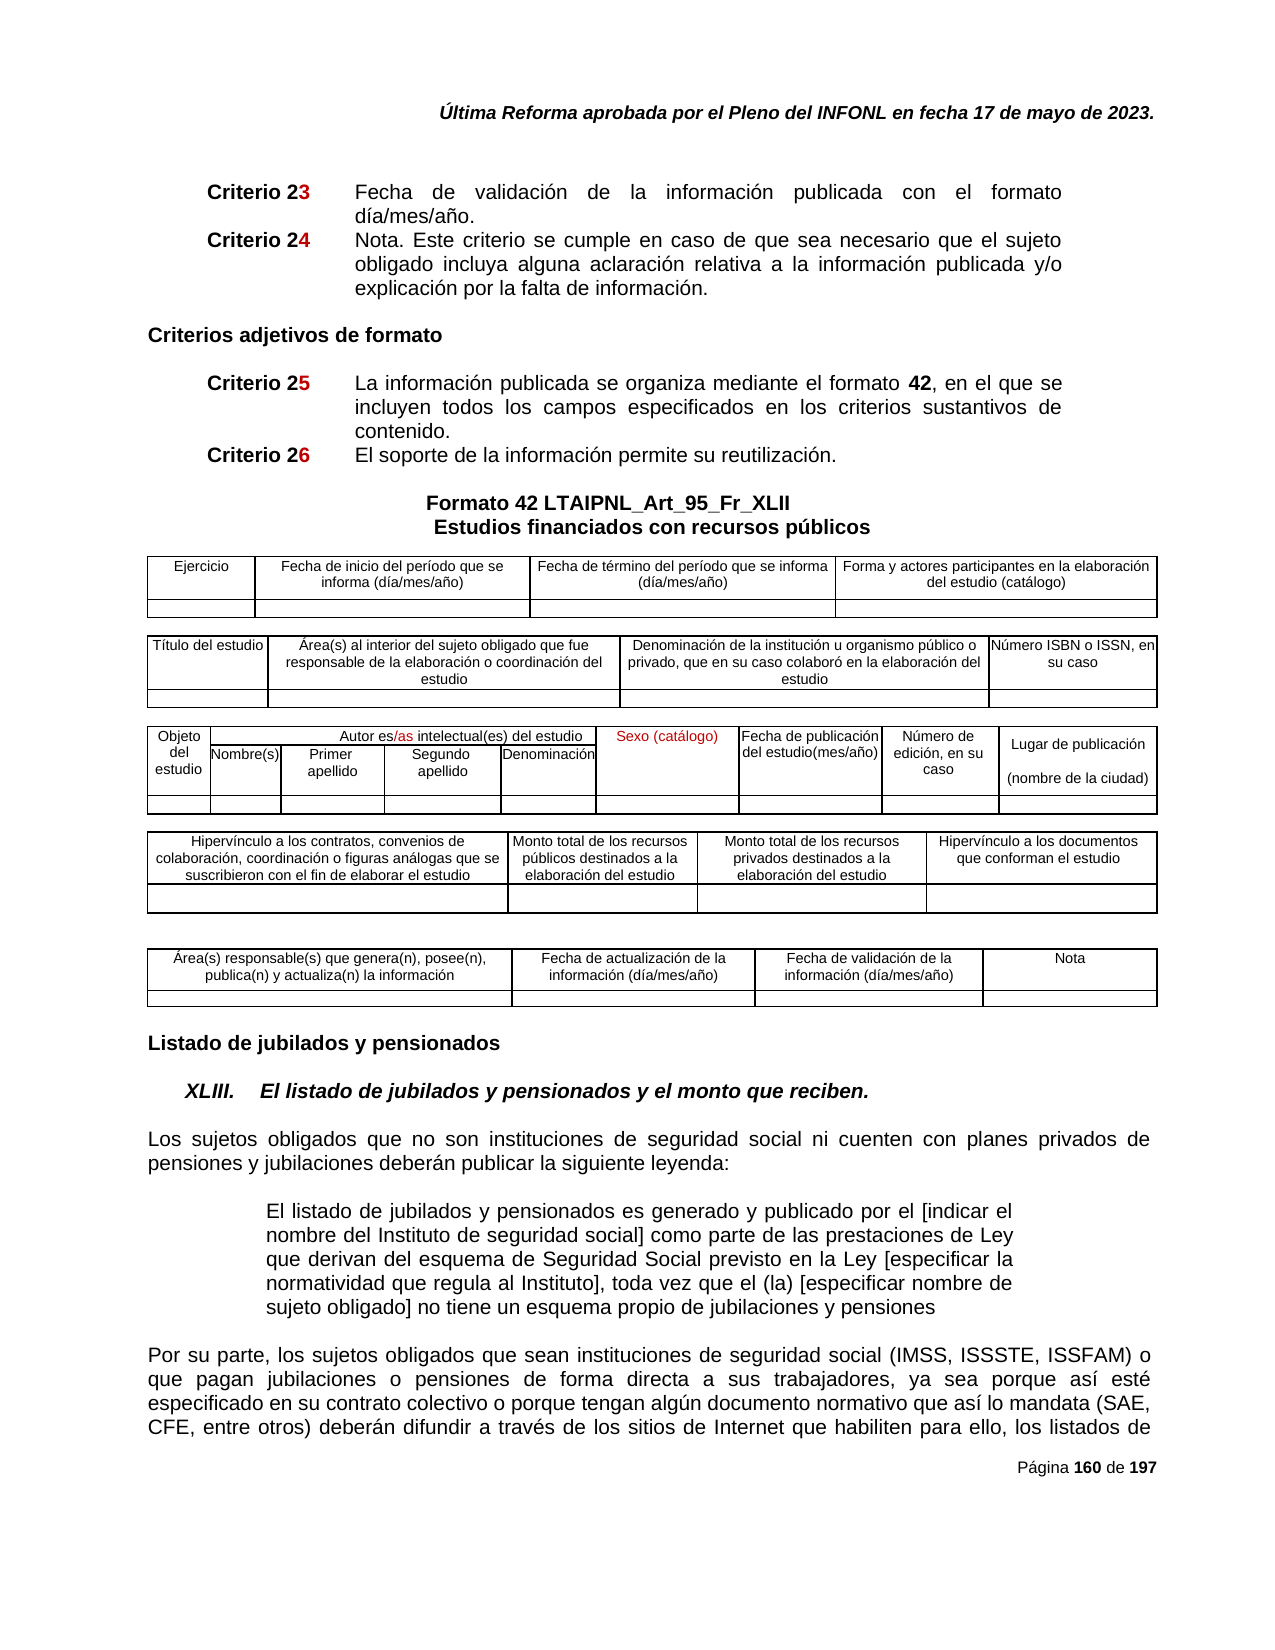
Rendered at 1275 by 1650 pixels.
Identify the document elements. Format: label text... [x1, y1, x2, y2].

table_header Denominación de la institución u organismo público o privado, que en su caso colaboró en la elaboración del estudio [621, 637, 988, 688]
table_header Área(s) al interior del sujeto obligado que fue responsable de la elaboración o coordinación del estudio [269, 637, 619, 688]
table_cell [269, 690, 619, 707]
table_cell [513, 991, 754, 1006]
table_header Fecha de validación de la información (día/mes/año) [756, 950, 982, 990]
table_header Sexo (catálogo) [597, 727, 738, 794]
table_cell [531, 600, 835, 617]
table_cell [883, 796, 998, 813]
table_header Fecha de actualización de la información (día/mes/año) [513, 950, 754, 990]
text Criterio 26 El soporte de la información permite su reutilización. [207, 443, 1063, 467]
table_cell [282, 796, 384, 813]
table_header Forma y actores participantes en la elaboración del estudio (catálogo) [836, 557, 1156, 598]
table_cell [211, 796, 280, 813]
table_cell Primer apellido [282, 746, 384, 794]
text Criterio 23 Fecha de validación de la información publicada con el formato día/mes/año. [207, 179, 1063, 227]
table_header Fecha de término del período que se informa (día/mes/año) [531, 557, 835, 598]
table_cell [927, 885, 1156, 912]
table_header Fecha de inicio del período que se informa (día/mes/año) [256, 557, 529, 598]
table_cell [502, 796, 595, 813]
table_cell [984, 991, 1156, 1006]
table_header Número ISBN o ISSN, en su caso [990, 637, 1156, 688]
table_cell [509, 885, 697, 912]
table_cell [597, 796, 738, 813]
table_cell [148, 690, 267, 707]
table_header Hipervínculo a los contratos, convenios de colaboración, coordinación o figuras análogas que se suscribieron con el fin de elaborar el estudio [148, 833, 507, 883]
table_cell [740, 796, 881, 813]
table_cell [148, 885, 507, 912]
text Estudios financiados con recursos públicos [148, 515, 1157, 539]
table_cell [148, 796, 210, 813]
table_cell [1000, 796, 1156, 813]
text Por su parte, los sujetos obligados que sean instituciones de seguridad social (IMSS, ISSSTE, ISSFAM) o que pagan jubilaciones o pensiones de forma directa a sus trabajadores, ya sea porque así esté especificado en su contrato colectivo o porque tengan algún documento normativo que así lo mandata (SAE, CFE, entre otros) deberán difundir a través de los sitios de Internet que habiliten para ello, los listados de [148, 1343, 1152, 1438]
table_header Área(s) responsable(s) que genera(n), posee(n), publica(n) y actualiza(n) la información [148, 950, 511, 990]
table_header Nota [984, 950, 1156, 990]
table_header Lugar de publicación (nombre de la ciudad) [1000, 727, 1156, 794]
table_cell Segundo apellido [385, 746, 500, 794]
text Criterio 24 Nota. Este criterio se cumple en caso de que sea necesario que el sujeto obligado incluya alguna aclaración relativa a la información publicada y/o explicación por la falta de información. [207, 227, 1063, 299]
table_header Título del estudio [148, 637, 267, 688]
text Formato 42 LTAIPNL_Art_95_Fr_XLII [148, 491, 1068, 515]
text Criterios adjetivos de formato [148, 323, 1068, 347]
text XLIII. El listado de jubilados y pensionados y el monto que reciben. [185, 1079, 1065, 1103]
table_cell [990, 690, 1156, 707]
table_header Fecha de publicación del estudio(mes/año) [740, 727, 881, 794]
table_header Objeto del estudio [148, 727, 210, 794]
text El listado de jubilados y pensionados es generado y publicado por el [indicar el nombre del Instituto de seguridad social] como parte de las prestaciones de Ley que derivan del esquema de Seguridad Social previsto en la Ley [especificar la normatividad que regula al Instituto], toda vez que el (la) [especificar nombre de sujeto obligado] no tiene un esquema propio de jubilaciones y pensiones [266, 1199, 1014, 1319]
table_header Ejercicio [148, 557, 254, 598]
table_cell [756, 991, 982, 1006]
table_header Monto total de los recursos privados destinados a la elaboración del estudio [698, 833, 926, 883]
table_cell [621, 690, 988, 707]
table_cell Nombre(s) [211, 746, 280, 794]
table_cell [148, 991, 511, 1006]
table_cell [148, 600, 254, 617]
table_header Hipervínculo a los documentos que conforman el estudio [927, 833, 1156, 883]
text Criterio 25 La información publicada se organiza mediante el formato 42, en el que se incluyen todos los campos especificados en los criterios sustantivos de contenido. [207, 371, 1063, 443]
table_header Monto total de los recursos públicos destinados a la elaboración del estudio [509, 833, 697, 883]
table_cell [698, 885, 926, 912]
table_cell [836, 600, 1156, 617]
text Listado de jubilados y pensionados [148, 1031, 1157, 1055]
table_cell [385, 796, 500, 813]
table_cell [256, 600, 529, 617]
table_cell Denominación [502, 746, 595, 794]
table_header Número de edición, en su caso [883, 727, 998, 794]
text Los sujetos obligados que no son instituciones de seguridad social ni cuenten con planes privados de pensiones y jubilaciones deberán publicar la siguiente leyenda: [148, 1127, 1152, 1175]
table_header Autor es/as intelectual(es) del estudio [211, 727, 595, 744]
